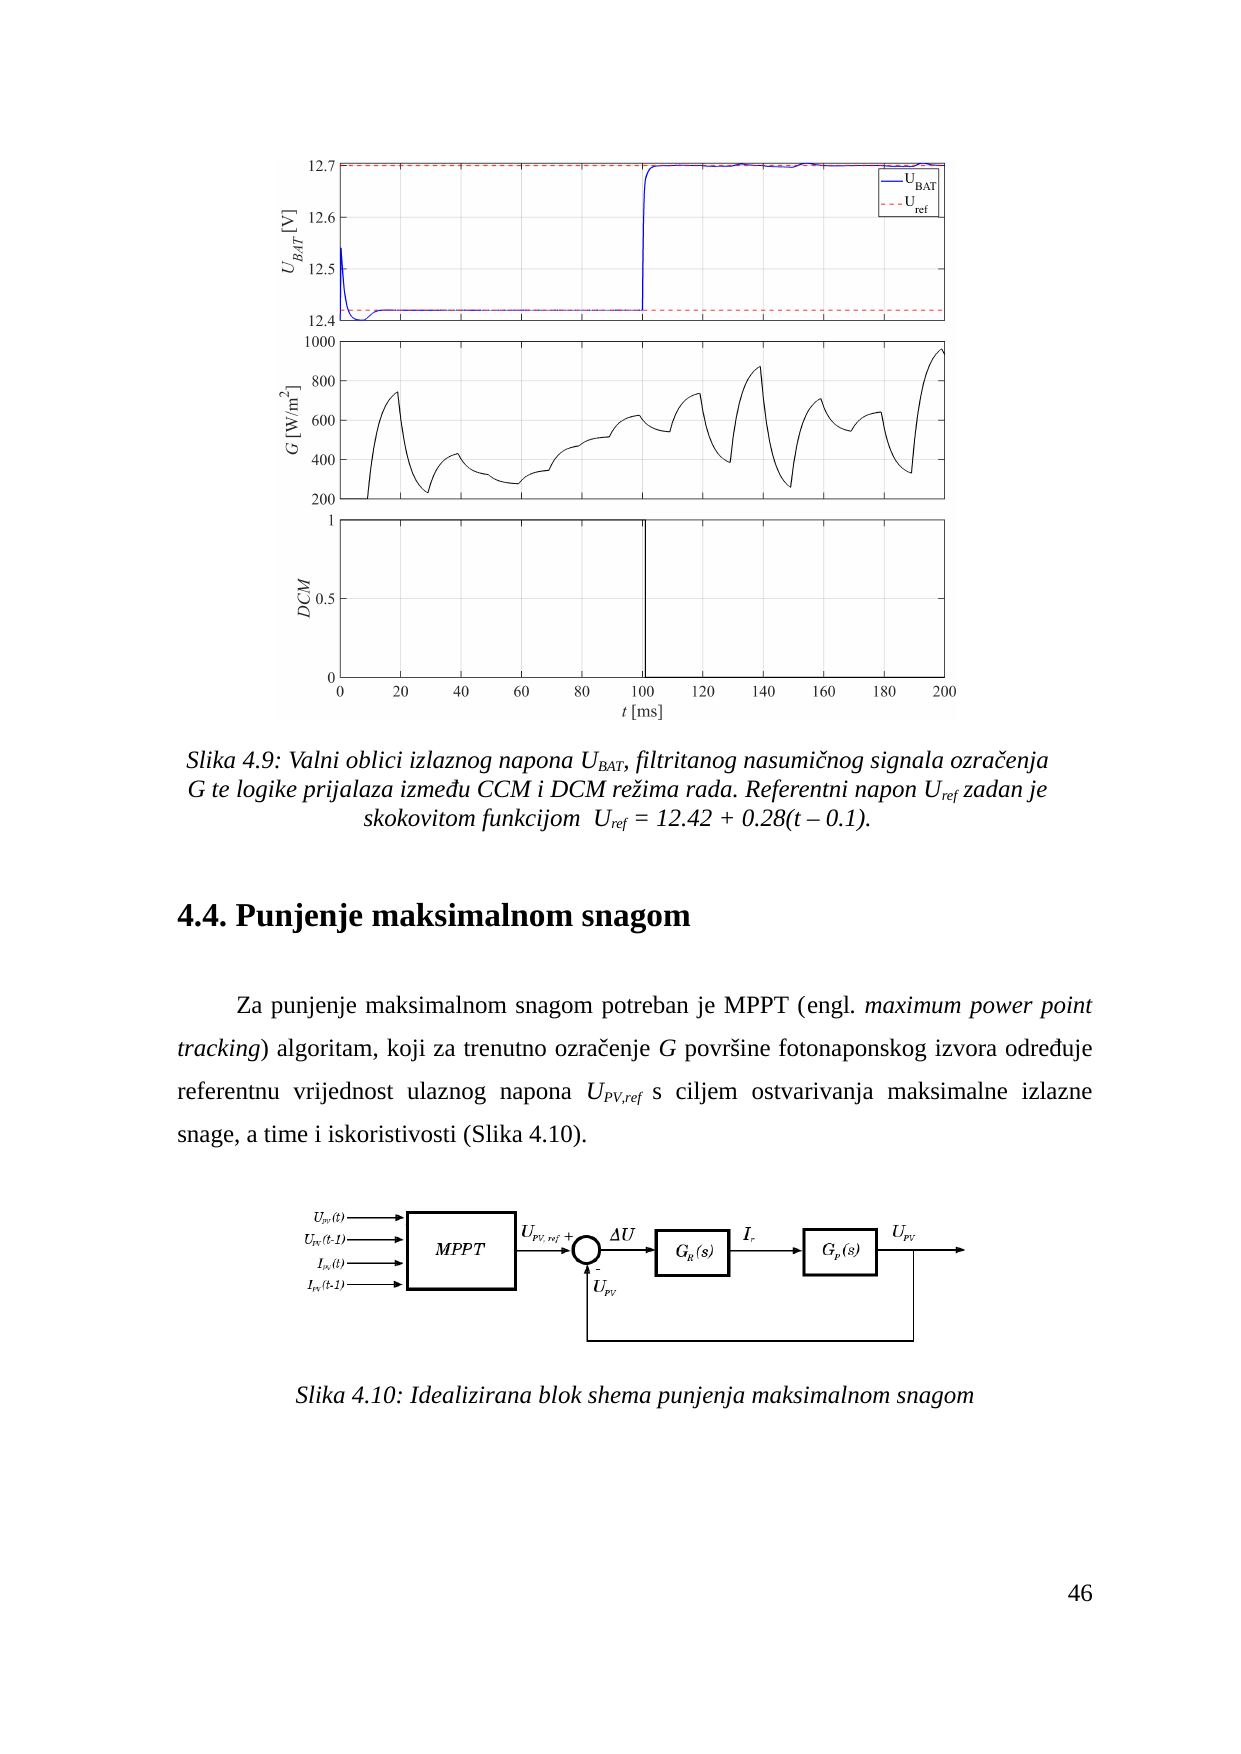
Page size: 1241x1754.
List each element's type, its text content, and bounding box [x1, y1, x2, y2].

picture [278, 159, 957, 721]
picture [302, 1193, 968, 1356]
subtitle Punjenje maksimalnom snagom [177, 895, 1093, 933]
text Slika 4.10: Idealizirana blok shema punjenja maksimalnom snagom [182, 1380, 1087, 1409]
text Slika 4.9: Valni oblici izlaznog napona UBAT, filtritanog nasumičnog signala ozračenja G te logike prijalaza između CCM i DCM režima rada. Referentni napon Uref zadan je skokovitom funkcijom Uref = 12.42 + 0.28(t – 0.1). [183, 746, 1051, 832]
text Za punjenje maksimalnom snagom potreban je MPPT (engl. maximum power point tracking) algoritam, koji za trenutno ozračenje G površine fotonaponskog izvora određuje referentnu vrijednost ulaznog napona UPV,ref s ciljem ostvarivanja maksimalne izlazne snage, a time i iskoristivosti (Slika 4.10). [177, 990, 1093, 1148]
